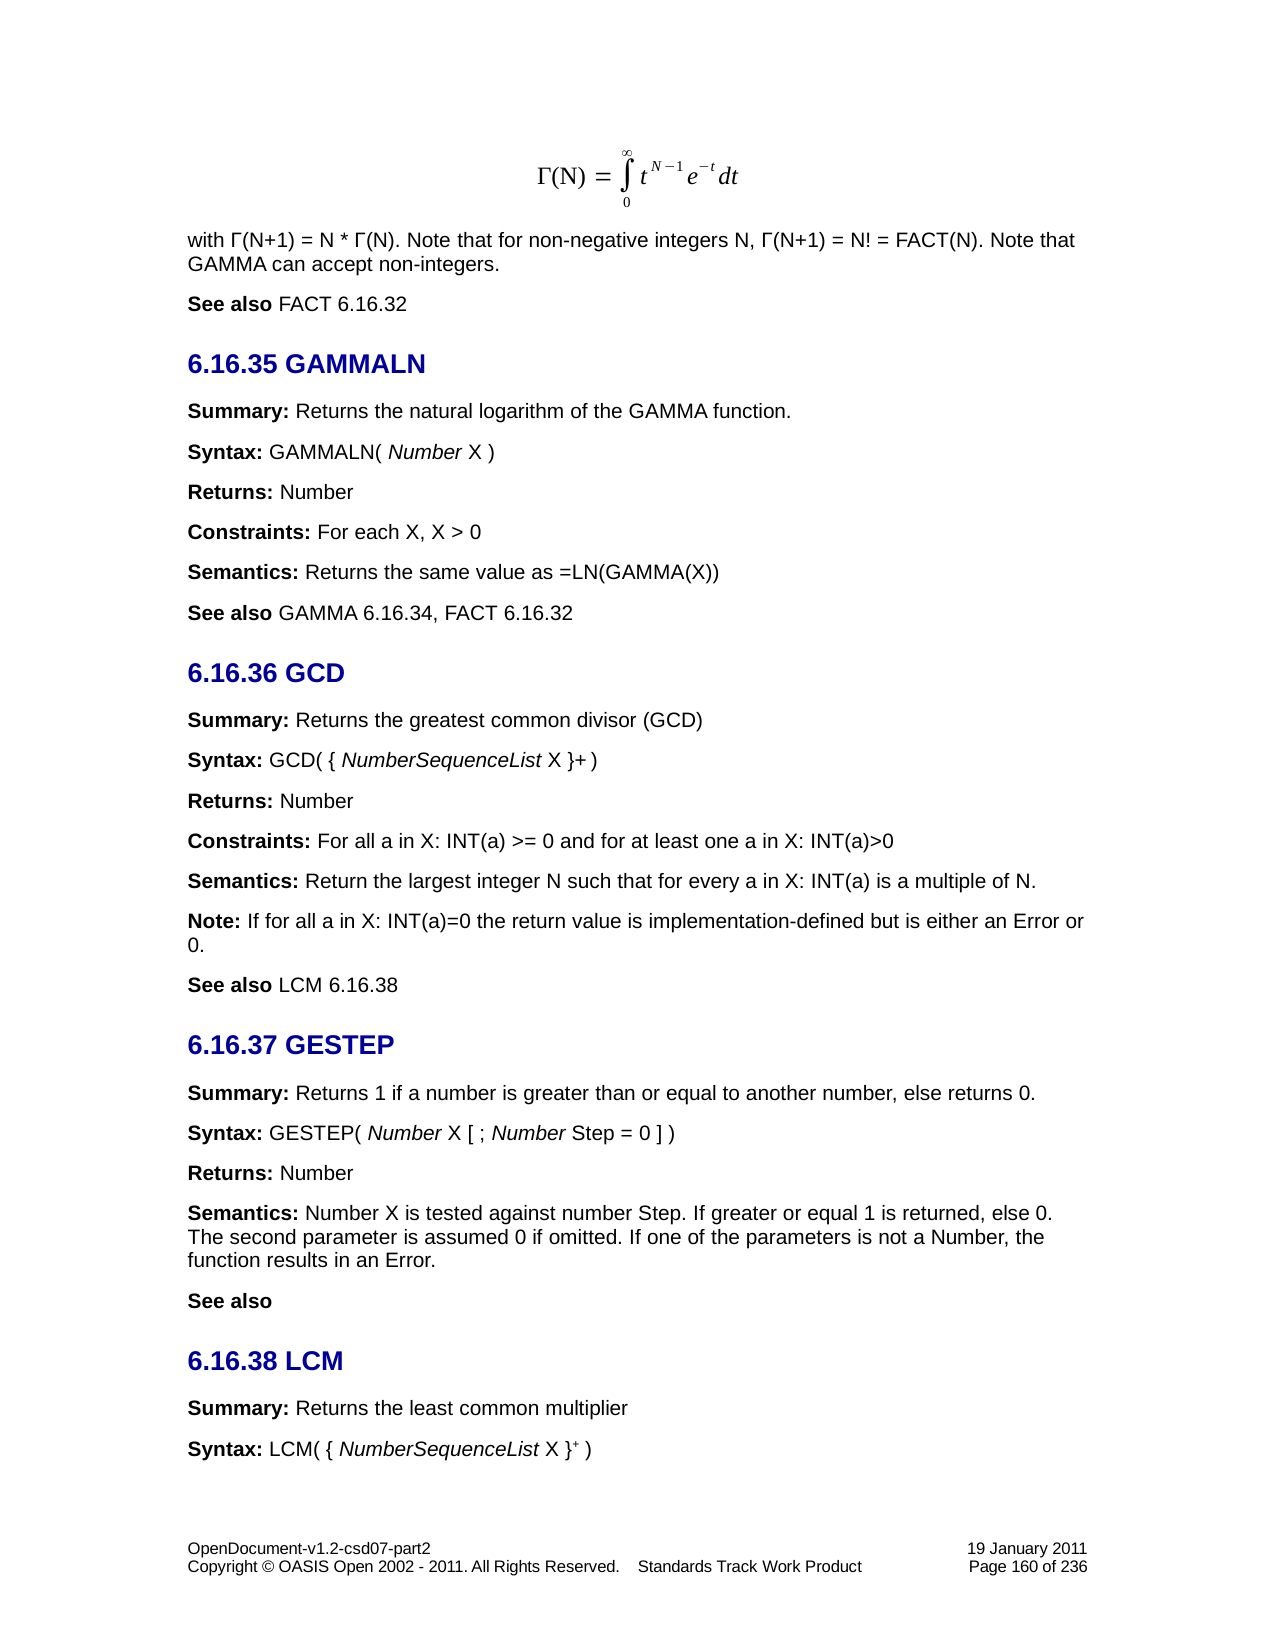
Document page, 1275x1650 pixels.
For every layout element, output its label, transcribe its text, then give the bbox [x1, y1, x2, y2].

subtitle GESTEP [187, 1030, 1088, 1060]
text Constraints: For each X, X > 0 [187, 521, 1088, 544]
text See also [187, 1289, 1088, 1313]
text See also FACT 6.16.32 [187, 292, 1088, 316]
text Summary: Returns the natural logarithm of the GAMMA function. [187, 400, 1088, 423]
text Syntax: GESTEP( Number X [ ; Number Step = 0 ] ) [187, 1121, 1088, 1145]
text See also LCM 6.16.38 [187, 973, 1088, 997]
text Returns: Number [187, 789, 1088, 813]
text Syntax: GAMMALN( Number X ) [187, 440, 1088, 464]
text Summary: Returns the least common multiplier [187, 1397, 1088, 1420]
text Semantics: Returns the same value as =LN(GAMMA(X)) [187, 561, 1088, 584]
text Syntax: LCM( { NumberSequenceList X }+ ) [187, 1437, 1088, 1461]
text Constraints: For all a in X: INT(a) >= 0 and for at least one a in X: INT(a)>0 [187, 829, 1088, 853]
text Summary: Returns 1 if a number is greater than or equal to another number, else returns 0. [187, 1081, 1088, 1105]
subtitle GAMMALN [187, 349, 1088, 379]
text Semantics: Return the largest integer N such that for every a in X: INT(a) is a multiple of N. [187, 869, 1088, 893]
text Returns: Number [187, 1162, 1088, 1185]
text with Γ(N+1) = N * Γ(N). Note that for non-negative integers N, Γ(N+1) = N! = FACT(N). Note that GAMMA can accept non-integers. [187, 228, 1088, 276]
subtitle GCD [187, 658, 1088, 688]
text Syntax: GCD( { NumberSequenceList X }+ ) [187, 749, 1088, 772]
text Returns: Number [187, 480, 1088, 504]
text Note: If for all a in X: INT(a)=0 the return value is implementation-defined but is either an Error or 0. [187, 910, 1088, 957]
subtitle LCM [187, 1346, 1088, 1376]
text See also GAMMA 6.16.34, FACT 6.16.32 [187, 601, 1088, 624]
text Summary: Returns the greatest common divisor (GCD) [187, 709, 1088, 732]
text Semantics: Number X is tested against number Step. If greater or equal 1 is returned, else 0. The second parameter is assumed 0 if omitted. If one of the parameters is not a Number, the function results in an Error. [187, 1202, 1088, 1272]
